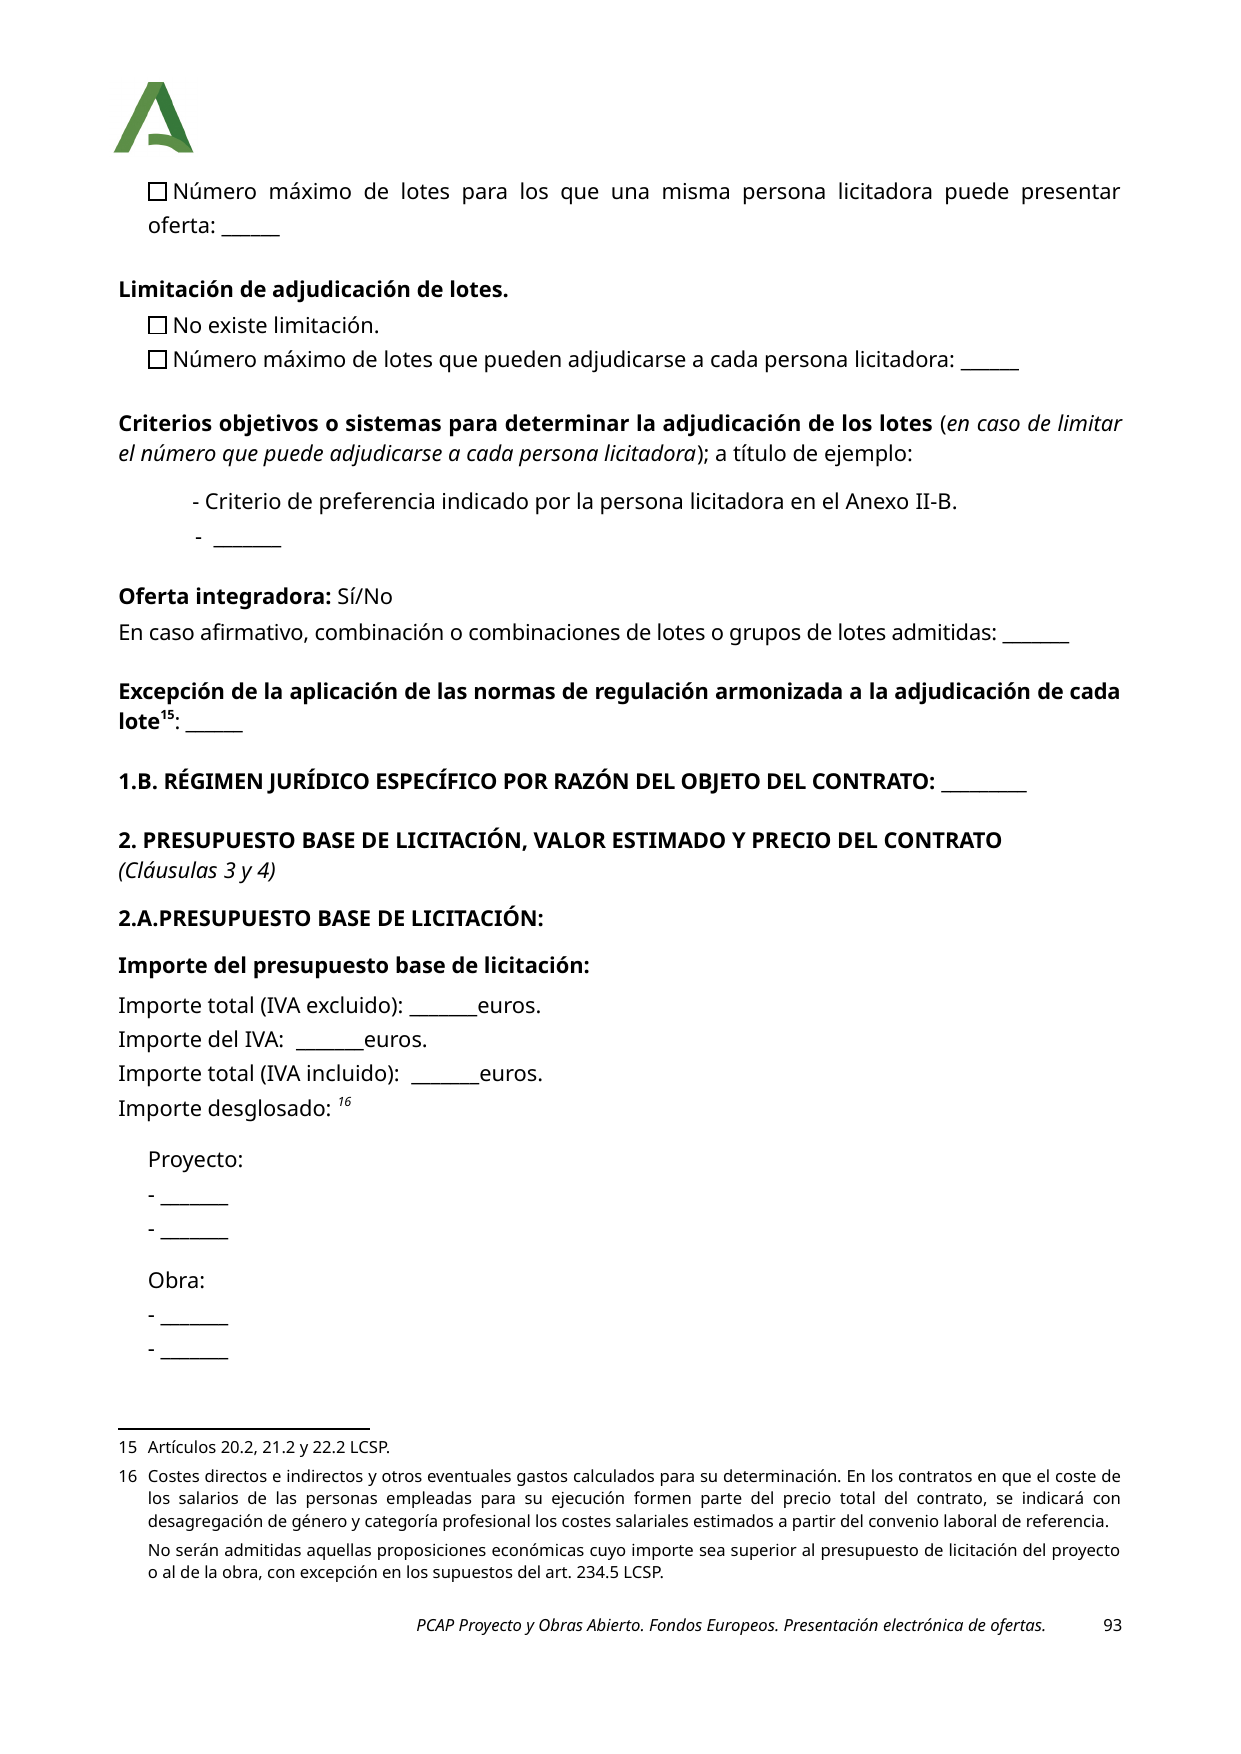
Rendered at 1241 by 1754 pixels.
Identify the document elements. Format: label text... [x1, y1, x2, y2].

text Importe del presupuesto base de licitación: [118, 950, 1122, 980]
text Obra: [148, 1265, 1122, 1294]
text Limitación de adjudicación de lotes. [118, 274, 1122, 304]
text En caso afirmativo, combinación o combinaciones de lotes o grupos de lotes admitidas: _______ [118, 617, 1122, 646]
text Costes directos e indirectos y otros eventuales gastos calculados para su determinación. En los contratos en que el coste de los salarios de las personas empleadas para su ejecución formen parte del precio total del contrato, se indicará con desagregación de género y categoría profesional los costes salariales estimados a partir del convenio laboral de referencia. [118, 1464, 1122, 1532]
text - Criterio de preferencia indicado por la persona licitadora en el Anexo II-B. [118, 486, 1122, 515]
text Oferta integradora: Sí/No [118, 581, 1122, 611]
text (Cláusulas 3 y 4) [118, 855, 1122, 885]
text Importe del IVA: _______euros. [118, 1024, 1122, 1054]
text Importe desglosado: [118, 1093, 1122, 1122]
text Proyecto: [148, 1144, 1122, 1174]
text - _______ [148, 1179, 1122, 1208]
text - _______ [148, 1333, 1122, 1363]
text 2. PRESUPUESTO BASE DE LICITACIÓN, VALOR ESTIMADO Y PRECIO DEL CONTRATO [118, 825, 1122, 855]
text - _______ [118, 521, 1122, 551]
text No serán admitidas aquellas proposiciones económicas cuyo importe sea superior al presupuesto de licitación del proyecto o al de la obra, con excepción en los supuestos del art. 234.5 LCSP. [118, 1538, 1122, 1584]
text - _______ [148, 1213, 1122, 1243]
text Número máximo de lotes para los que una misma persona licitadora puede presentar oferta: ______ [148, 176, 1122, 240]
text Excepción de la aplicación de las normas de regulación armonizada a la adjudicación de cada lote: ______ [118, 676, 1122, 736]
text 2.A.PRESUPUESTO BASE DE LICITACIÓN: [118, 902, 1122, 932]
text No existe limitación. [148, 310, 1122, 340]
text Importe total (IVA excluido): _______euros. [118, 990, 1122, 1020]
text - _______ [148, 1299, 1122, 1329]
text Importe total (IVA incluido): _______euros. [118, 1058, 1122, 1088]
text Artículos 20.2, 21.2 y 22.2 LCSP. [118, 1436, 1122, 1458]
text 1.B. RÉGIMEN JURÍDICO ESPECÍFICO POR RAZÓN DEL OBJETO DEL CONTRATO: _________ [118, 766, 1122, 795]
picture [109, 77, 198, 157]
text Número máximo de lotes que pueden adjudicarse a cada persona licitadora: ______ [148, 344, 1122, 374]
text Criterios objetivos o sistemas para determinar la adjudicación de los lotes (en caso de limitar el número que puede adjudicarse a cada persona licitadora); a título de ejemplo: [118, 408, 1122, 468]
